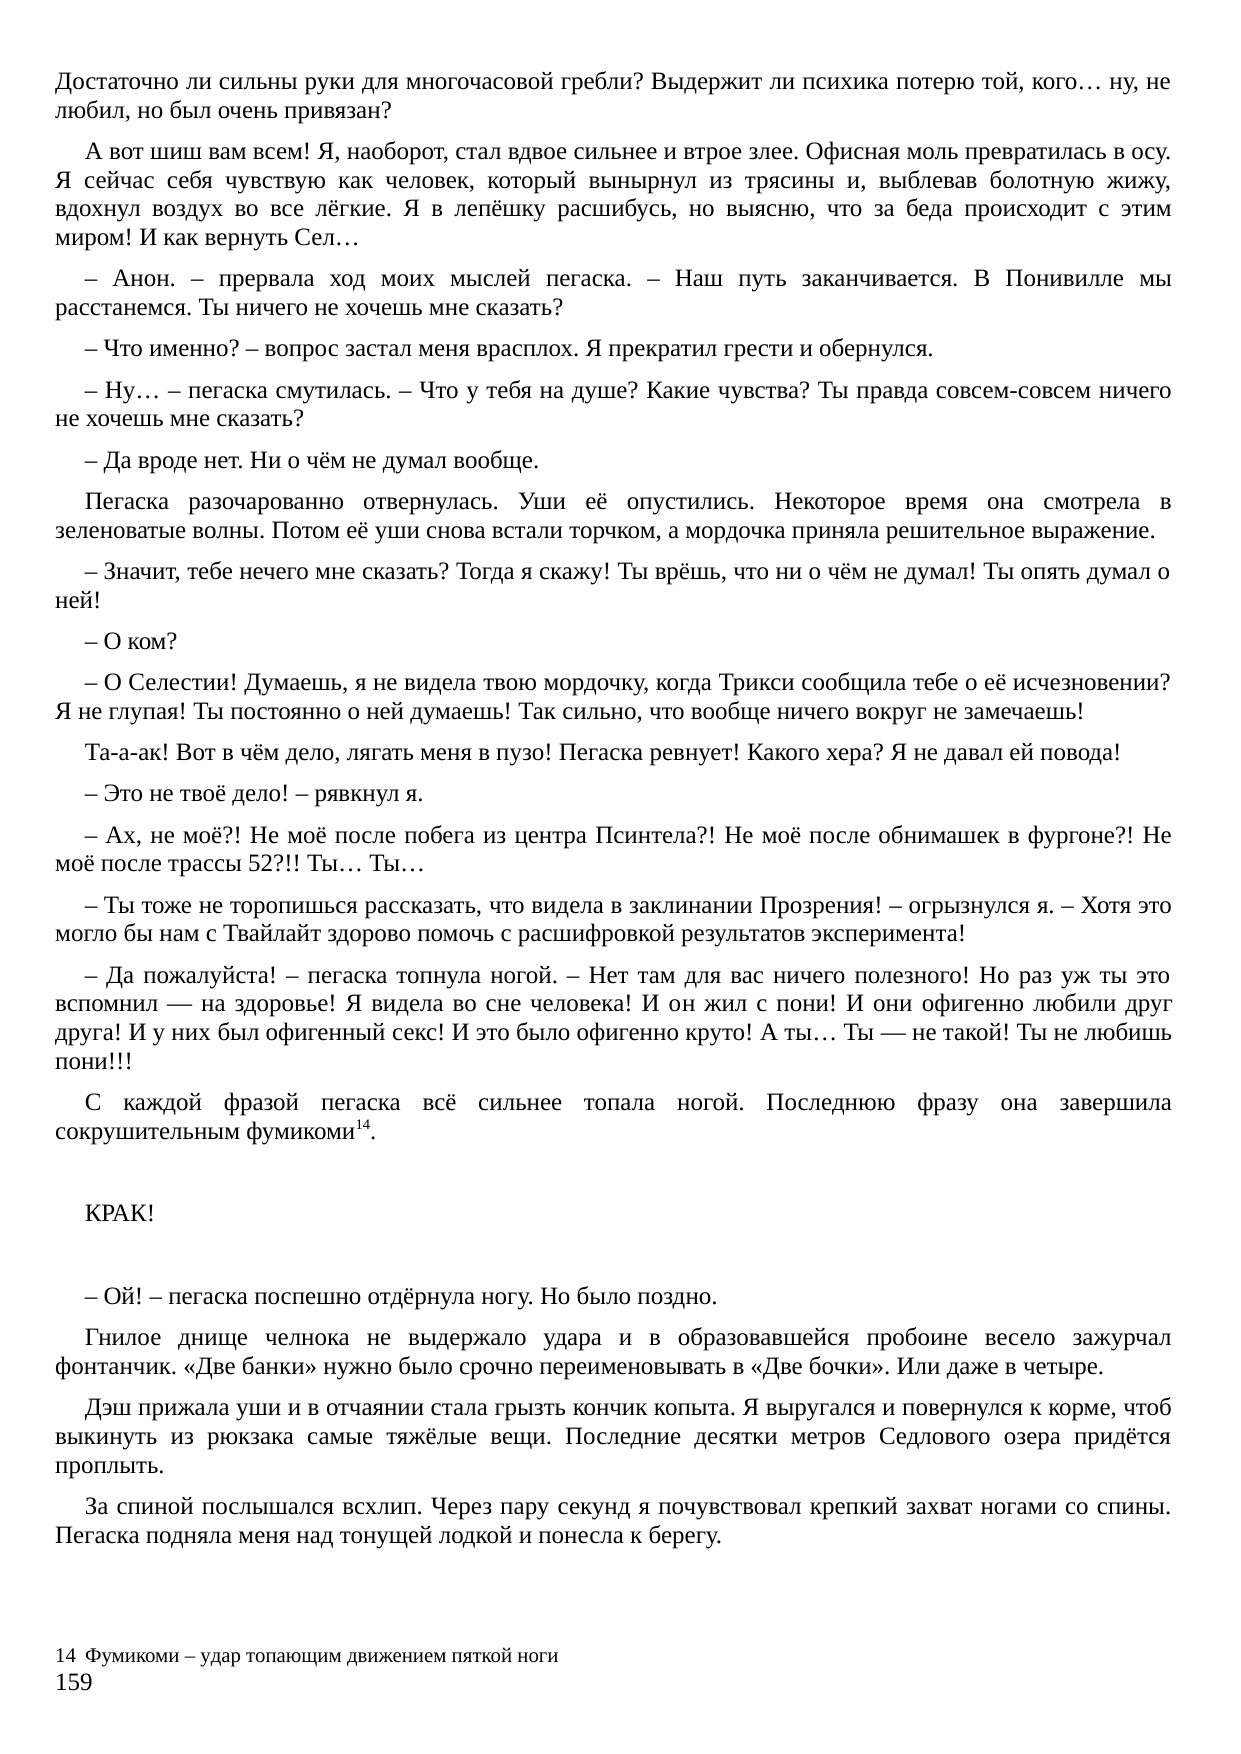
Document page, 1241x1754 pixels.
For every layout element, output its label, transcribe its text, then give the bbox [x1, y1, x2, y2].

text – Ну… – пегаска смутилась. – Что у тебя на душе? Какие чувства? Ты правда совсем-совсем ничего не хочешь мне сказать? [55, 375, 1173, 432]
text – Ой! – пегаска поспешно отдёрнула ногу. Но было поздно. [55, 1281, 1173, 1310]
text А вот шиш вам всем! Я, наоборот, стал вдвое сильнее и втрое злее. Офисная моль превратилась в осу. Я сейчас себя чувствую как человек, который вынырнул из трясины и, выблевав болотную жижу, вдохнул воздух во все лёгкие. Я в лепёшку расшибусь, но выясню, что за беда происходит с этим миром! И как вернуть Сел… [55, 136, 1173, 251]
text – Ты тоже не торопишься рассказать, что видела в заклинании Прозрения! – огрызнулся я. – Хотя это могло бы нам с Твайлайт здорово помочь с расшифровкой результатов эксперимента! [55, 890, 1173, 947]
text – Да пожалуйста! – пегаска топнула ногой. – Нет там для вас ничего полезного! Но раз уж ты это вспомнил — на здоровье! Я видела во сне человека! И он жил с пони! И они офигенно любили друг друга! И у них был офигенный секс! И это было офигенно круто! А ты… Ты — не такой! Ты не любишь пони!!! [55, 960, 1173, 1075]
text – О ком? [55, 626, 1173, 655]
text Гнилое днище челнока не выдержало удара и в образовавшейся пробоине весело зажурчал фонтанчик. «Две банки» нужно было срочно переименовывать в «Две бочки». Или даже в четыре. [55, 1322, 1173, 1380]
text – Это не твоё дело! – рявкнул я. [55, 778, 1173, 807]
text Достаточно ли сильны руки для многочасовой гребли? Выдержит ли психика потерю той, кого… ну, не любил, но был очень привязан? [55, 66, 1173, 123]
text – О Селестии! Думаешь, я не видела твою мордочку, когда Трикси сообщила тебе о её исчезновении? Я не глупая! Ты постоянно о ней думаешь! Так сильно, что вообще ничего вокруг не замечаешь! [55, 667, 1173, 725]
text За спиной послышался всхлип. Через пару секунд я почувствовал крепкий захват ногами со спины. Пегаска подняла меня над тонущей лодкой и понесла к берегу. [55, 1491, 1173, 1548]
text Дэш прижала уши и в отчаянии стала грызть кончик копыта. Я выругался и повернулся к корме, чтоб выкинуть из рюкзака самые тяжёлые вещи. Последние десятки метров Седлового озера придётся проплыть. [55, 1392, 1173, 1478]
text – Что именно? – вопрос застал меня врасплох. Я прекратил грести и обернулся. [55, 333, 1173, 362]
text – Ах, не моё?! Не моё после побега из центра Псинтела?! Не моё после обнимашек в фургоне?! Не моё после трассы 52?!! Ты… Ты… [55, 820, 1173, 877]
text Та-а-ак! Вот в чём дело, лягать меня в пузо! Пегаска ревнует! Какого хера? Я не давал ей повода! [55, 737, 1173, 766]
text С каждой фразой пегаска всё сильнее топала ногой. Последнюю фразу она завершила сокрушительным фумикоми. [55, 1087, 1173, 1145]
text КРАК! [55, 1198, 1173, 1227]
text – Анон. – прервала ход моих мыслей пегаска. – Наш путь заканчивается. В Понивилле мы расстанемся. Ты ничего не хочешь мне сказать? [55, 263, 1173, 321]
text – Значит, тебе нечего мне сказать? Тогда я скажу! Ты врёшь, что ни о чём не думал! Ты опять думал о ней! [55, 556, 1173, 613]
text – Да вроде нет. Ни о чём не думал вообще. [55, 445, 1173, 473]
text Пегаска разочарованно отвернулась. Уши её опустились. Некоторое время она смотрела в зеленоватые волны. Потом её уши снова встали торчком, а мордочка приняла решительное выражение. [55, 486, 1173, 543]
text Фумикоми – удар топающим движением пяткой ноги [55, 1642, 1173, 1667]
